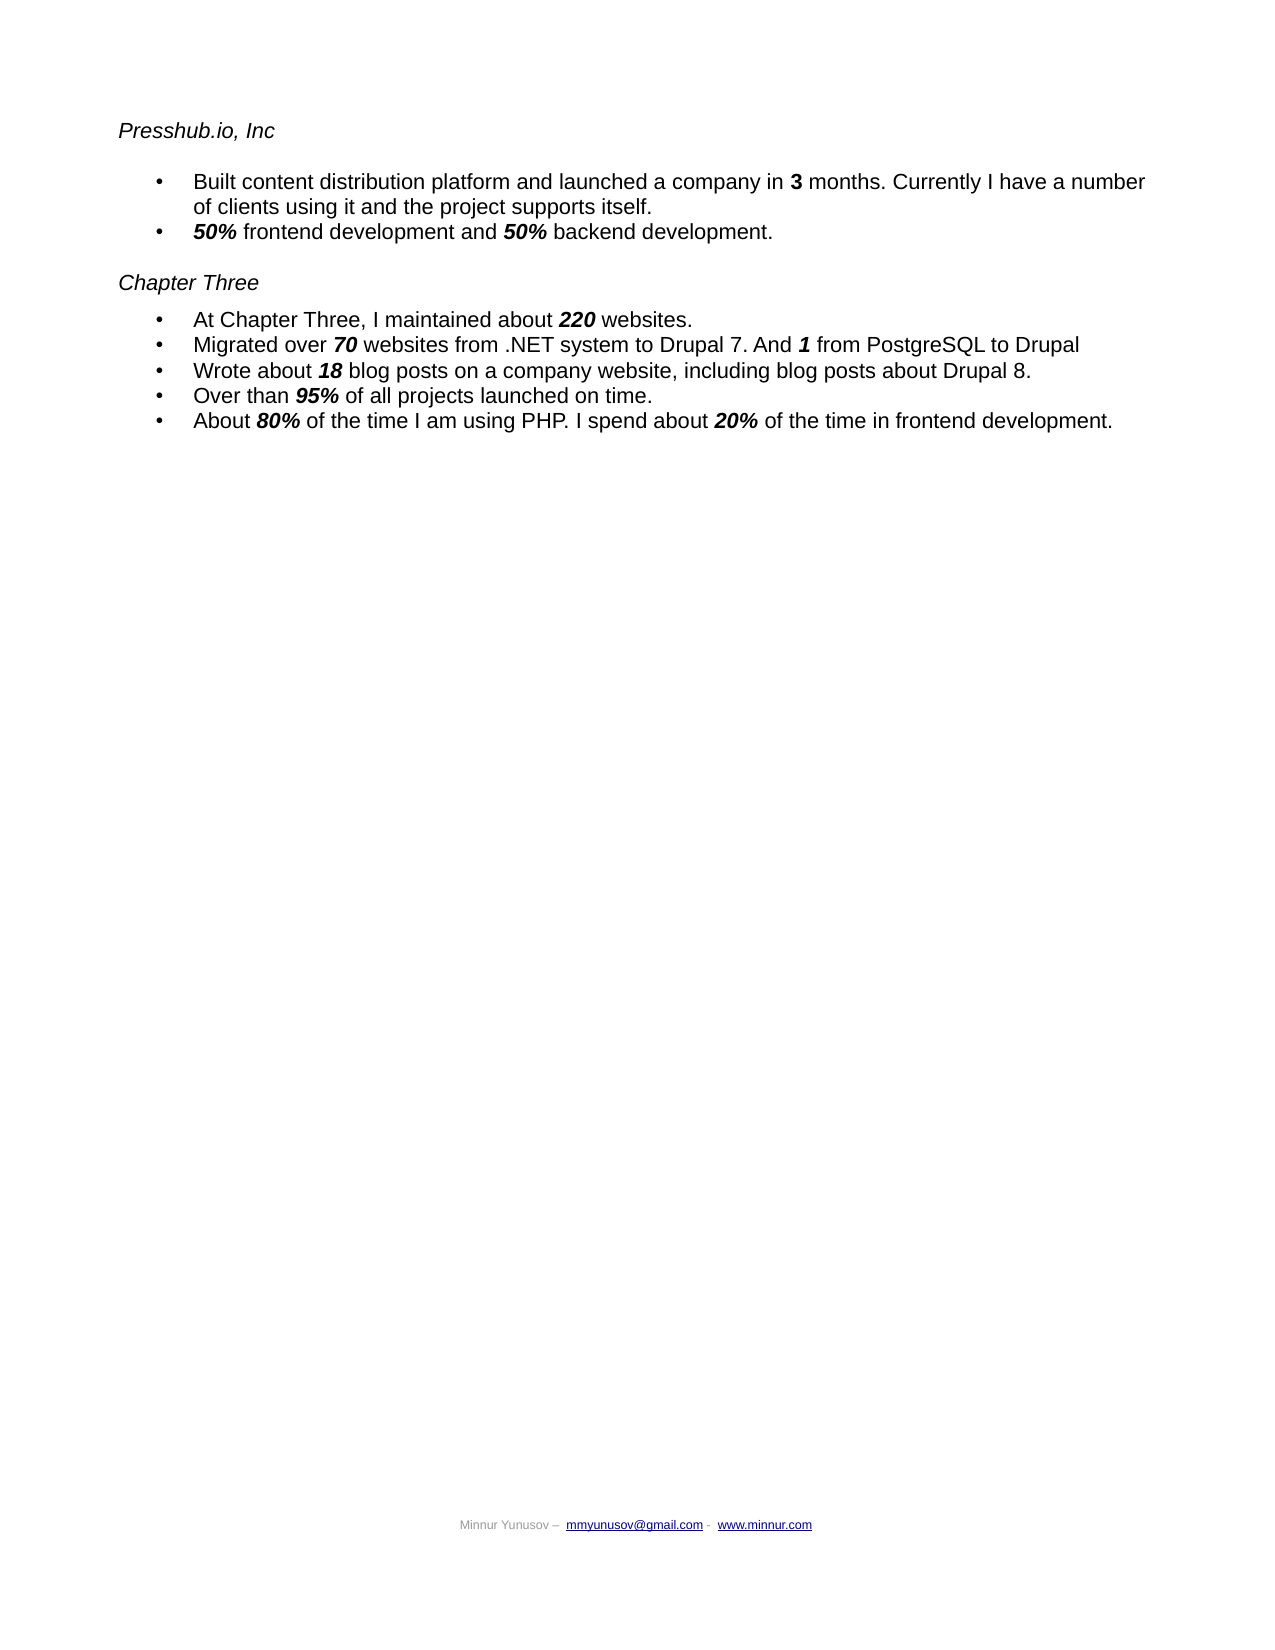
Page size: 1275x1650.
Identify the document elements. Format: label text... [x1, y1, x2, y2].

text Chapter Three [118, 269, 1157, 294]
list At Chapter Three, I maintained about 220 websites. [156, 307, 1157, 332]
text Presshub.io, Inc [118, 118, 1157, 143]
list Migrated over 70 websites from .NET system to Drupal 7. And 1 from PostgreSQL to Drupal [156, 332, 1157, 357]
list Wrote about 18 blog posts on a company website, including blog posts about Drupal 8. [156, 357, 1157, 383]
list Over than 95% of all projects launched on time. [156, 383, 1157, 408]
list Built content distribution platform and launched a company in 3 months. Currently I have a number of clients using it and the project supports itself. [156, 168, 1157, 219]
list About 80% of the time I am using PHP. I spend about 20% of the time in frontend development. [156, 408, 1157, 433]
list 50% frontend development and 50% backend development. [156, 219, 1157, 244]
